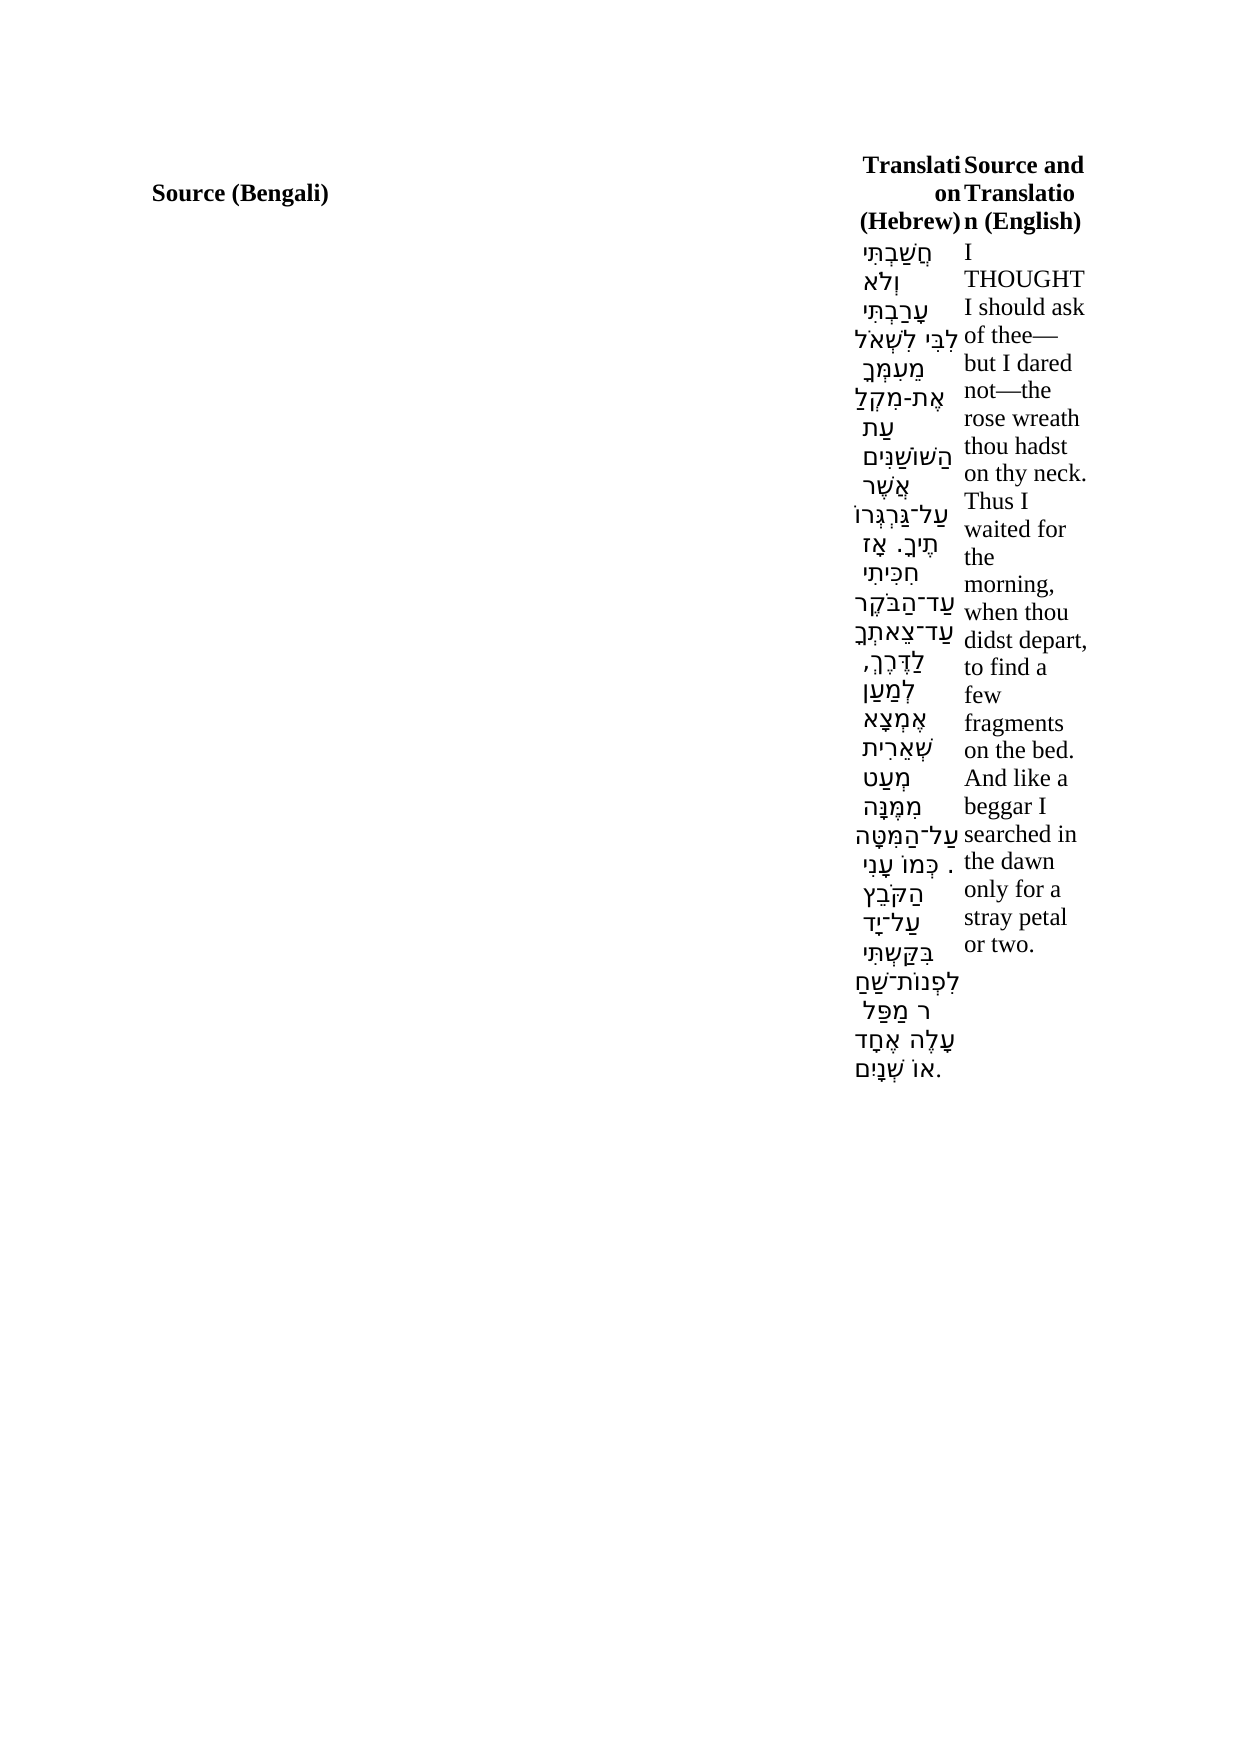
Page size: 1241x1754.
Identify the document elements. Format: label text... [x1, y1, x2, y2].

table_header Source and Translation (English) [962, 150, 1090, 236]
table_header Source (Bengali) [150, 150, 852, 236]
table_cell חֲשַׁבְתִּי וְלֹא עָרַבְתִּי לִבִּי לִשְׁאֹל מֵעִמְּךָ אֶת-מִקְלַעַת הַשּׁוֹשַׁנִּים אֲשֶׁר עַל־גַּרְגְּרוֹתֶיךָ. אָז חִכִּיתִי עַד־הַבֹּקֶר עַד־צֵאתְךָ לַדֶּרֶךְ, לְמַעַן אֶמְצָא שְׁאֵרִית מְעַט מִמֶּנָּה עַל־הַמִּטָּה. כְּמוֹ עָנִי הַקֹּבֵץ עַל־יָד בִּקַּשְתִּי לִפְנוֹת־שַׁחַר מַפַּל עָלֶה אֶחָד אוֹ שְׁנָיִם. [853, 236, 962, 1085]
table_header Translation (Hebrew) [853, 150, 962, 236]
table_cell [150, 236, 852, 1085]
table_cell I THOUGHT I should ask of thee—but I dared not—the rose wreath thou hadst on thy neck. Thus I waited for the morning, when thou didst depart, to find a few fragments on the bed. And like a beggar I searched in the dawn only for a stray petal or two. [962, 236, 1090, 1085]
